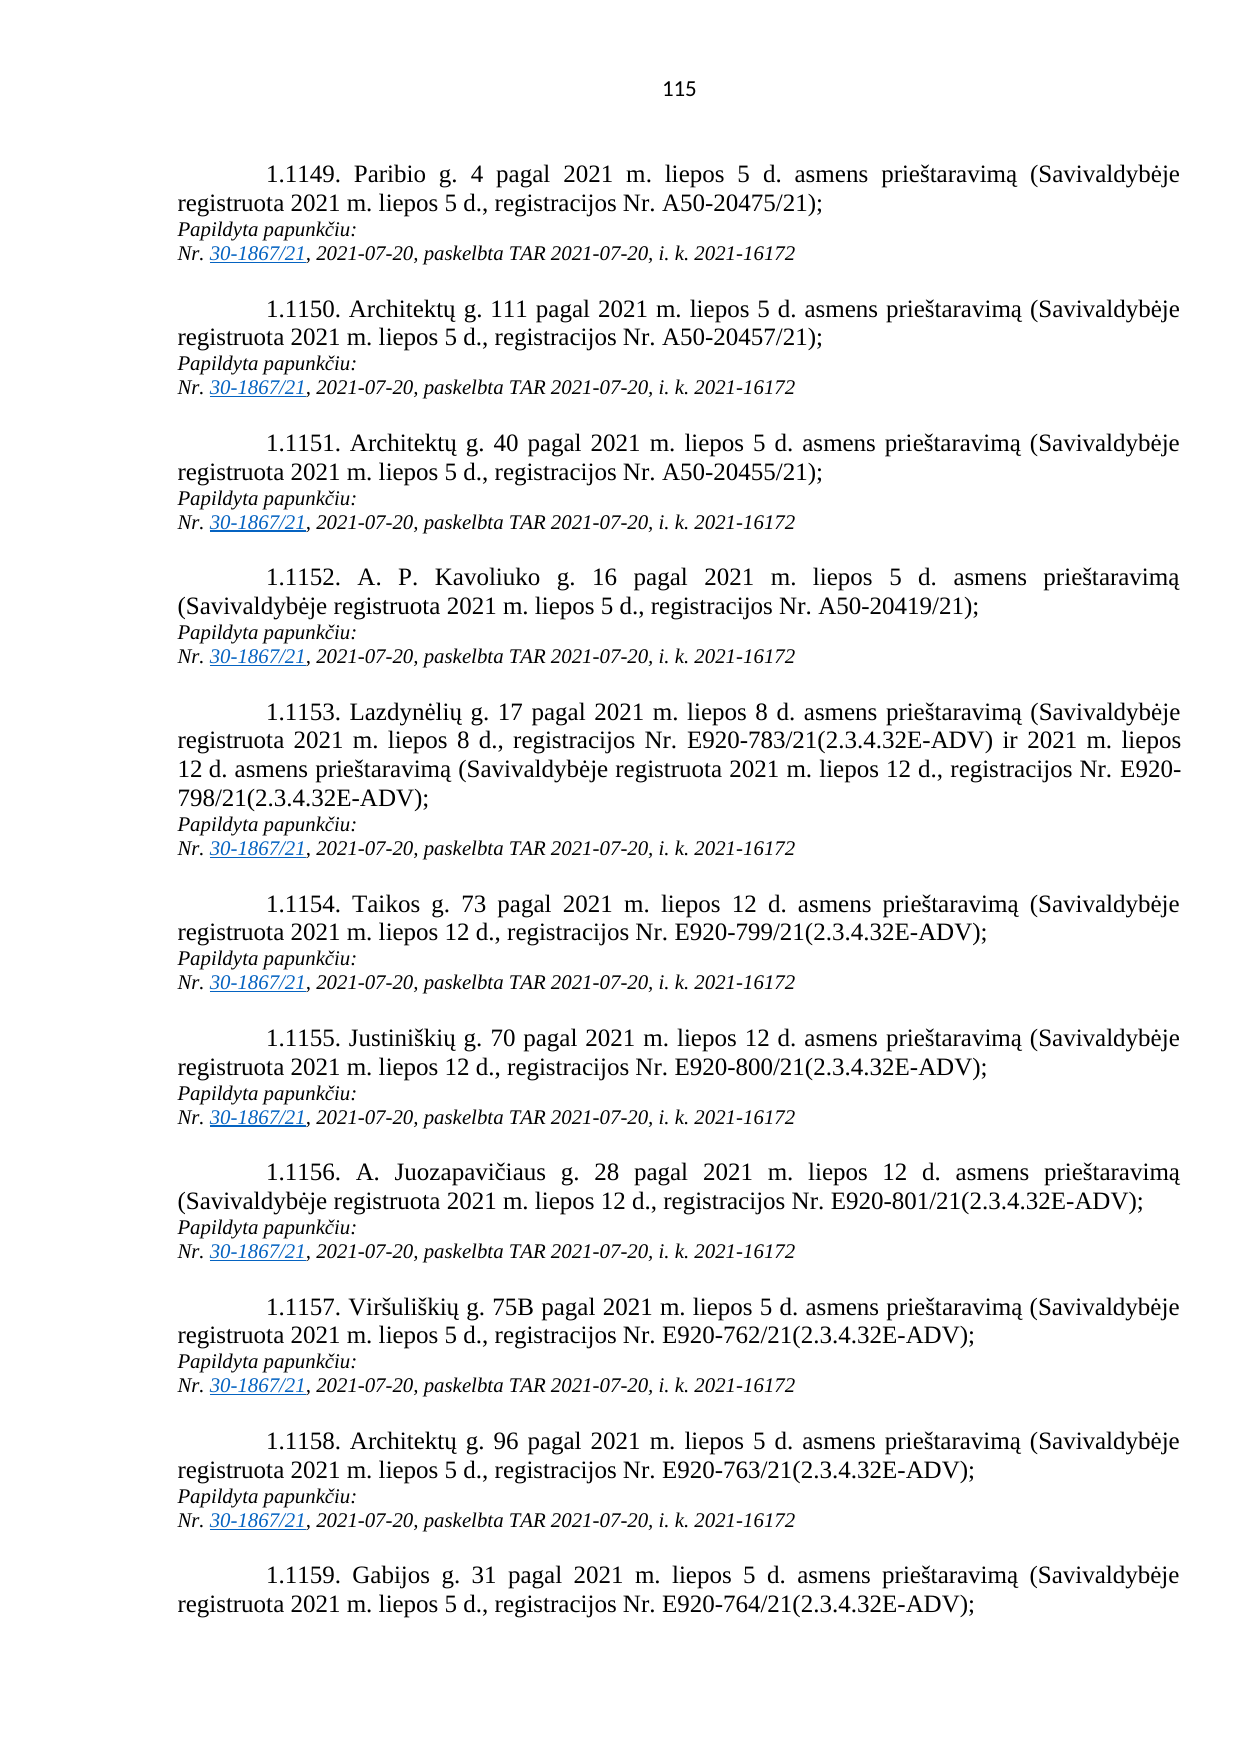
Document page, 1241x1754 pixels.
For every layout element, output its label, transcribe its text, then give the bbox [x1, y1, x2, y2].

text Papildyta papunkčiu: [177, 486, 1181, 510]
text Nr. 30-1867/21, 2021-07-20, paskelbta TAR 2021-07-20, i. k. 2021-16172 [177, 1508, 1181, 1532]
text Nr. 30-1867/21, 2021-07-20, paskelbta TAR 2021-07-20, i. k. 2021-16172 [177, 241, 1181, 265]
text Nr. 30-1867/21, 2021-07-20, paskelbta TAR 2021-07-20, i. k. 2021-16172 [177, 1105, 1181, 1129]
text 1.1155. Justiniškių g. 70 pagal 2021 m. liepos 12 d. asmens prieštaravimą (Savivaldybėje registruota 2021 m. liepos 12 d., registracijos Nr. E920-800/21(2.3.4.32E-ADV); [177, 1023, 1181, 1081]
text Papildyta papunkčiu: [177, 620, 1181, 644]
text Nr. 30-1867/21, 2021-07-20, paskelbta TAR 2021-07-20, i. k. 2021-16172 [177, 970, 1181, 994]
text 1.1152. A. P. Kavoliuko g. 16 pagal 2021 m. liepos 5 d. asmens prieštaravimą (Savivaldybėje registruota 2021 m. liepos 5 d., registracijos Nr. A50-20419/21); [177, 562, 1181, 620]
text 1.1157. Viršuliškių g. 75B pagal 2021 m. liepos 5 d. asmens prieštaravimą (Savivaldybėje registruota 2021 m. liepos 5 d., registracijos Nr. E920-762/21(2.3.4.32E-ADV); [177, 1292, 1181, 1349]
text 1.1153. Lazdynėlių g. 17 pagal 2021 m. liepos 8 d. asmens prieštaravimą (Savivaldybėje registruota 2021 m. liepos 8 d., registracijos Nr. E920-783/21(2.3.4.32E-ADV) ir 2021 m. liepos 12 d. asmens prieštaravimą (Savivaldybėje registruota 2021 m. liepos 12 d., registracijos Nr. E920-798/21(2.3.4.32E-ADV); [177, 697, 1181, 812]
text Nr. 30-1867/21, 2021-07-20, paskelbta TAR 2021-07-20, i. k. 2021-16172 [177, 375, 1181, 399]
text Papildyta papunkčiu: [177, 351, 1181, 375]
text 1.1154. Taikos g. 73 pagal 2021 m. liepos 12 d. asmens prieštaravimą (Savivaldybėje registruota 2021 m. liepos 12 d., registracijos Nr. E920-799/21(2.3.4.32E-ADV); [177, 889, 1181, 946]
text Papildyta papunkčiu: [177, 217, 1181, 241]
text Nr. 30-1867/21, 2021-07-20, paskelbta TAR 2021-07-20, i. k. 2021-16172 [177, 644, 1181, 668]
text 1.1151. Architektų g. 40 pagal 2021 m. liepos 5 d. asmens prieštaravimą (Savivaldybėje registruota 2021 m. liepos 5 d., registracijos Nr. A50-20455/21); [177, 428, 1181, 486]
text Papildyta papunkčiu: [177, 946, 1181, 970]
text 1.1149. Paribio g. 4 pagal 2021 m. liepos 5 d. asmens prieštaravimą (Savivaldybėje registruota 2021 m. liepos 5 d., registracijos Nr. A50-20475/21); [177, 159, 1181, 217]
text 1.1156. A. Juozapavičiaus g. 28 pagal 2021 m. liepos 12 d. asmens prieštaravimą (Savivaldybėje registruota 2021 m. liepos 12 d., registracijos Nr. E920-801/21(2.3.4.32E-ADV); [177, 1157, 1181, 1215]
text Papildyta papunkčiu: [177, 1484, 1181, 1508]
text Nr. 30-1867/21, 2021-07-20, paskelbta TAR 2021-07-20, i. k. 2021-16172 [177, 1373, 1181, 1397]
text 1.1159. Gabijos g. 31 pagal 2021 m. liepos 5 d. asmens prieštaravimą (Savivaldybėje registruota 2021 m. liepos 5 d., registracijos Nr. E920-764/21(2.3.4.32E-ADV); [177, 1561, 1181, 1618]
text 1.1150. Architektų g. 111 pagal 2021 m. liepos 5 d. asmens prieštaravimą (Savivaldybėje registruota 2021 m. liepos 5 d., registracijos Nr. A50-20457/21); [177, 294, 1181, 351]
text Papildyta papunkčiu: [177, 1081, 1181, 1105]
text 1.1158. Architektų g. 96 pagal 2021 m. liepos 5 d. asmens prieštaravimą (Savivaldybėje registruota 2021 m. liepos 5 d., registracijos Nr. E920-763/21(2.3.4.32E-ADV); [177, 1426, 1181, 1484]
text Papildyta papunkčiu: [177, 812, 1181, 836]
text Papildyta papunkčiu: [177, 1349, 1181, 1373]
text Nr. 30-1867/21, 2021-07-20, paskelbta TAR 2021-07-20, i. k. 2021-16172 [177, 836, 1181, 860]
text Nr. 30-1867/21, 2021-07-20, paskelbta TAR 2021-07-20, i. k. 2021-16172 [177, 510, 1181, 534]
text Papildyta papunkčiu: [177, 1215, 1181, 1239]
text Nr. 30-1867/21, 2021-07-20, paskelbta TAR 2021-07-20, i. k. 2021-16172 [177, 1239, 1181, 1263]
